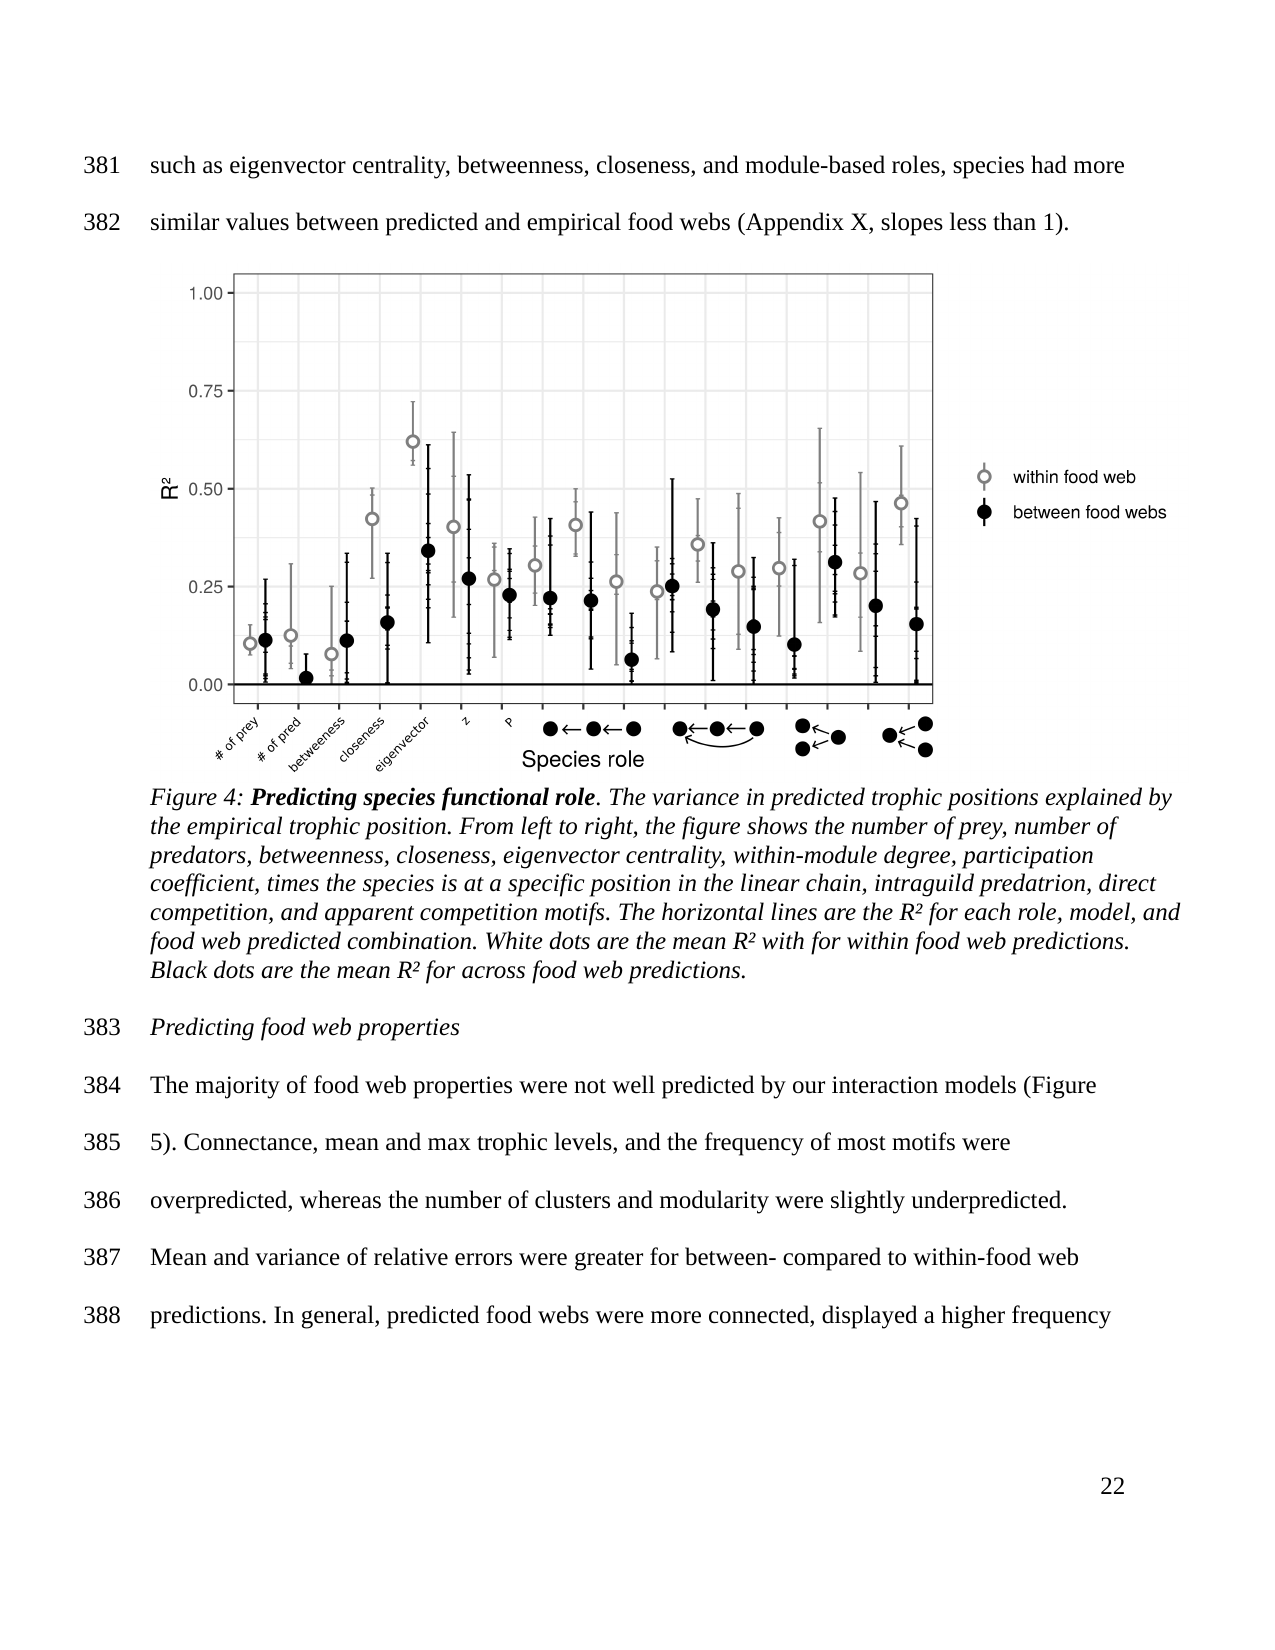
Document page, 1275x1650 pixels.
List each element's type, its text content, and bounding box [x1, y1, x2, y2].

text Figure 4: Predicting species functional role. The variance in predicted trophic positions explained by the empirical trophic position. From left to right, the figure shows the number of prey, number of predators, betweenness, closeness, eigenvector centrality, within-module degree, participation coefficient, times the species is at a specific position in the linear chain, intraguild predatrion, direct competition, and apparent competition motifs. The horizontal lines are the R² for each role, model, and food web predicted combination. White dots are the mean R² with for within food web predictions. Black dots are the mean R² for across food web predictions. [150, 783, 1189, 983]
picture [150, 263, 1189, 783]
text Predicting food web properties [150, 983, 1125, 1041]
text such as eigenvector centrality, betweenness, closeness, and module-based roles, species had more similar values between predicted and empirical food webs (Appendix X, slopes less than 1). [150, 150, 1125, 236]
text The majority of food web properties were not well predicted by our interaction models (Figure 5). Connectance, mean and max trophic levels, and the frequency of most motifs were overpredicted, whereas the number of clusters and modularity were slightly underpredicted. Mean and variance of relative errors were greater for between- compared to within-food web predictions. In general, predicted food webs were more connected, displayed a higher frequency [150, 1070, 1125, 1328]
